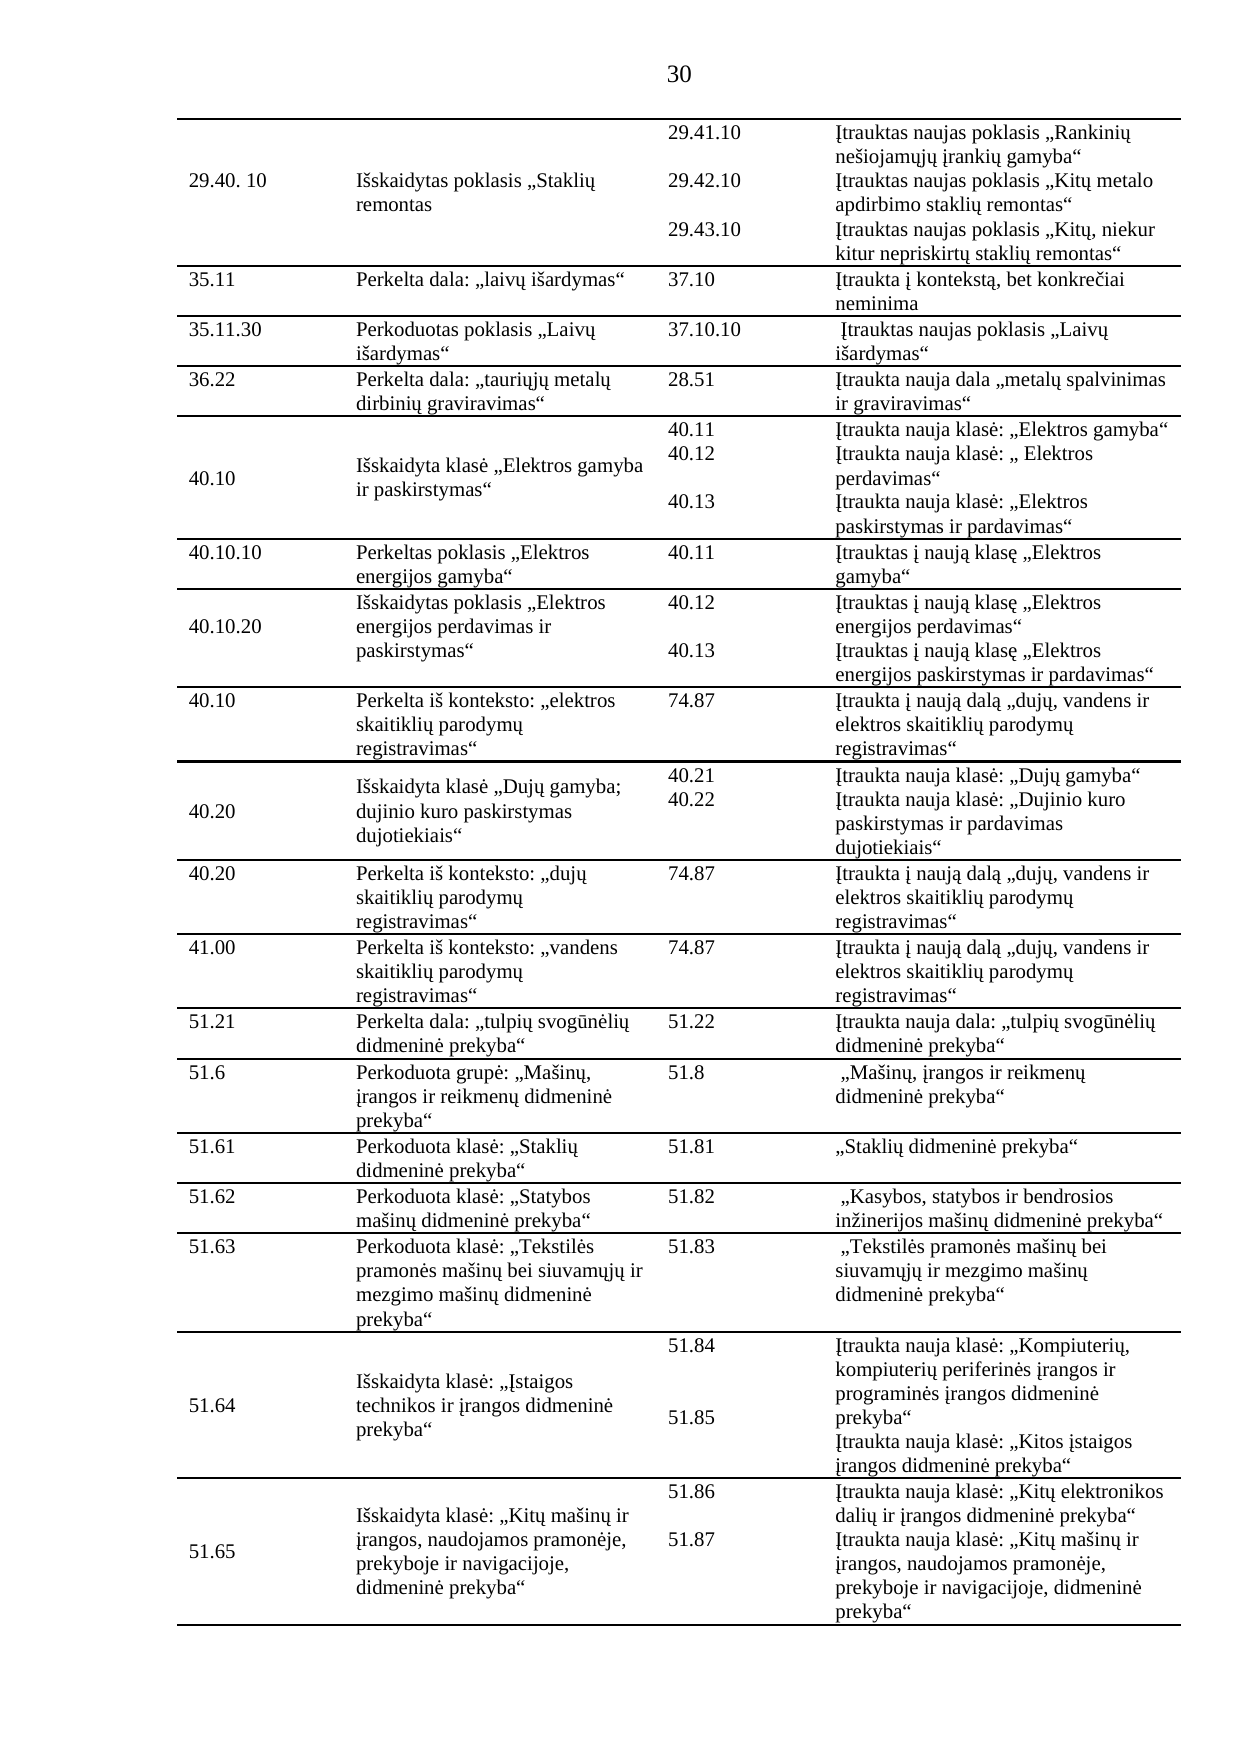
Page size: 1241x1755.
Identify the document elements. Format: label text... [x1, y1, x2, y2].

table_cell 51.6 [177, 1060, 344, 1132]
table_cell „Kasybos, statybos ir bendrosios inžinerijos mašinų didmeninė prekyba“ [824, 1184, 1181, 1232]
table_cell 35.11.30 [177, 317, 344, 365]
table_cell Išskaidytas poklasis „Staklių remontas [345, 120, 657, 264]
table_cell Įtraukta į naują dalą „dujų, vandens ir elektros skaitiklių parodymų registravimas“ [824, 861, 1181, 933]
table_cell Perkoduota klasė: „Tekstilės pramonės mašinų bei siuvamųjų ir mezgimo mašinų didmeninė prekyba“ [345, 1234, 657, 1331]
table_cell 40.21 40.22 [657, 763, 824, 859]
table_cell 51.64 [177, 1333, 344, 1477]
table_cell Išskaidyta klasė: „Įstaigos technikos ir įrangos didmeninė prekyba“ [345, 1333, 657, 1477]
table_cell 51.83 [657, 1234, 824, 1331]
table_cell Įtraukta nauja klasė: „Kompiuterių, kompiuterių periferinės įrangos ir programinės įrangos didmeninė prekyba“ Įtraukta nauja klasė: „Kitos įstaigos įrangos didmeninė prekyba“ [824, 1333, 1181, 1477]
table_cell „Tekstilės pramonės mašinų bei siuvamųjų ir mezgimo mašinų didmeninė prekyba“ [824, 1234, 1181, 1331]
table_cell 51.81 [657, 1134, 824, 1182]
table_cell 51.86 51.87 [657, 1479, 824, 1623]
table_cell 74.87 [657, 688, 824, 760]
table_cell 41.00 [177, 935, 344, 1007]
table_cell 40.10.10 [177, 540, 344, 588]
table_cell Perkoduota klasė: „Statybos mašinų didmeninė prekyba“ [345, 1184, 657, 1232]
table_cell Perkoduota grupė: „Mašinų, įrangos ir reikmenų didmeninė prekyba“ [345, 1060, 657, 1132]
table_cell 40.10 [177, 688, 344, 760]
table_cell Perkelta dala: „tauriųjų metalų dirbinių graviravimas“ [345, 367, 657, 415]
table_cell 40.10 [177, 417, 344, 538]
table_cell 40.20 [177, 763, 344, 859]
table_cell Įtraukta nauja klasė: „Kitų elektronikos dalių ir įrangos didmeninė prekyba“ Įtraukta nauja klasė: „Kitų mašinų ir įrangos, naudojamos pramonėje, prekyboje ir navigacijoje, didmeninė prekyba“ [824, 1479, 1181, 1623]
table_cell Perkoduotas poklasis „Laivų išardymas“ [345, 317, 657, 365]
table_cell „Staklių didmeninė prekyba“ [824, 1134, 1181, 1182]
table_cell 51.63 [177, 1234, 344, 1331]
table_cell Įtrauktas naujas poklasis „Laivų išardymas“ [824, 317, 1181, 365]
table_cell 37.10.10 [657, 317, 824, 365]
table_cell Perkelta iš konteksto: „dujų skaitiklių parodymų registravimas“ [345, 861, 657, 933]
table_cell Išskaidytas poklasis „Elektros energijos perdavimas ir paskirstymas“ [345, 590, 657, 686]
table_cell Išskaidyta klasė „Dujų gamyba; dujinio kuro paskirstymas dujotiekiais“ [345, 763, 657, 859]
table_cell Įtraukta nauja klasė: „Elektros gamyba“ Įtraukta nauja klasė: „ Elektros perdavimas“ Įtraukta nauja klasė: „Elektros paskirstymas ir pardavimas“ [824, 417, 1181, 538]
table_cell 29.40. 10 [177, 120, 344, 264]
table_cell 74.87 [657, 935, 824, 1007]
table_cell 37.10 [657, 267, 824, 315]
table_cell 51.8 [657, 1060, 824, 1132]
table_cell Įtraukta nauja klasė: „Dujų gamyba“ Įtraukta nauja klasė: „Dujinio kuro paskirstymas ir pardavimas dujotiekiais“ [824, 763, 1181, 859]
table_cell 40.11 40.12 40.13 [657, 417, 824, 538]
table_cell 51.62 [177, 1184, 344, 1232]
table_cell 28.51 [657, 367, 824, 415]
table_cell Įtraukta nauja dala: „tulpių svogūnėlių didmeninė prekyba“ [824, 1009, 1181, 1057]
table_cell „Mašinų, įrangos ir reikmenų didmeninė prekyba“ [824, 1060, 1181, 1132]
table_cell Įtrauktas į naują klasę „Elektros gamyba“ [824, 540, 1181, 588]
table_cell Įtrauktas į naują klasę „Elektros energijos perdavimas“ Įtrauktas į naują klasę „Elektros energijos paskirstymas ir pardavimas“ [824, 590, 1181, 686]
table_cell 51.84 51.85 [657, 1333, 824, 1477]
table_cell 51.61 [177, 1134, 344, 1182]
table_cell 29.41.10 29.42.10 29.43.10 [657, 120, 824, 264]
table_cell 40.10.20 [177, 590, 344, 686]
table_cell Perkelta iš konteksto: „elektros skaitiklių parodymų registravimas“ [345, 688, 657, 760]
table_cell 40.12 40.13 [657, 590, 824, 686]
table_cell Perkeltas poklasis „Elektros energijos gamyba“ [345, 540, 657, 588]
table_cell Įtraukta nauja dala „metalų spalvinimas ir graviravimas“ [824, 367, 1181, 415]
table_cell 40.20 [177, 861, 344, 933]
table_cell Perkoduota klasė: „Staklių didmeninė prekyba“ [345, 1134, 657, 1182]
table_cell Perkelta dala: „tulpių svogūnėlių didmeninė prekyba“ [345, 1009, 657, 1057]
table_cell Perkelta dala: „laivų išardymas“ [345, 267, 657, 315]
table_cell 51.82 [657, 1184, 824, 1232]
table_cell Įtraukta į kontekstą, bet konkrečiai neminima [824, 267, 1181, 315]
table_cell Išskaidyta klasė „Elektros gamyba ir paskirstymas“ [345, 417, 657, 538]
table_cell Įtraukta į naują dalą „dujų, vandens ir elektros skaitiklių parodymų registravimas“ [824, 688, 1181, 760]
table_cell 51.65 [177, 1479, 344, 1623]
table_cell 51.21 [177, 1009, 344, 1057]
table_cell Įtrauktas naujas poklasis „Rankinių nešiojamųjų įrankių gamyba“ Įtrauktas naujas poklasis „Kitų metalo apdirbimo staklių remontas“ Įtrauktas naujas poklasis „Kitų, niekur kitur nepriskirtų staklių remontas“ [824, 120, 1181, 264]
table_cell 36.22 [177, 367, 344, 415]
table_cell 74.87 [657, 861, 824, 933]
table_cell Perkelta iš konteksto: „vandens skaitiklių parodymų registravimas“ [345, 935, 657, 1007]
table_cell Įtraukta į naują dalą „dujų, vandens ir elektros skaitiklių parodymų registravimas“ [824, 935, 1181, 1007]
table_cell 40.11 [657, 540, 824, 588]
table_cell Išskaidyta klasė: „Kitų mašinų ir įrangos, naudojamos pramonėje, prekyboje ir navigacijoje, didmeninė prekyba“ [345, 1479, 657, 1623]
table_cell 35.11 [177, 267, 344, 315]
table_cell 51.22 [657, 1009, 824, 1057]
